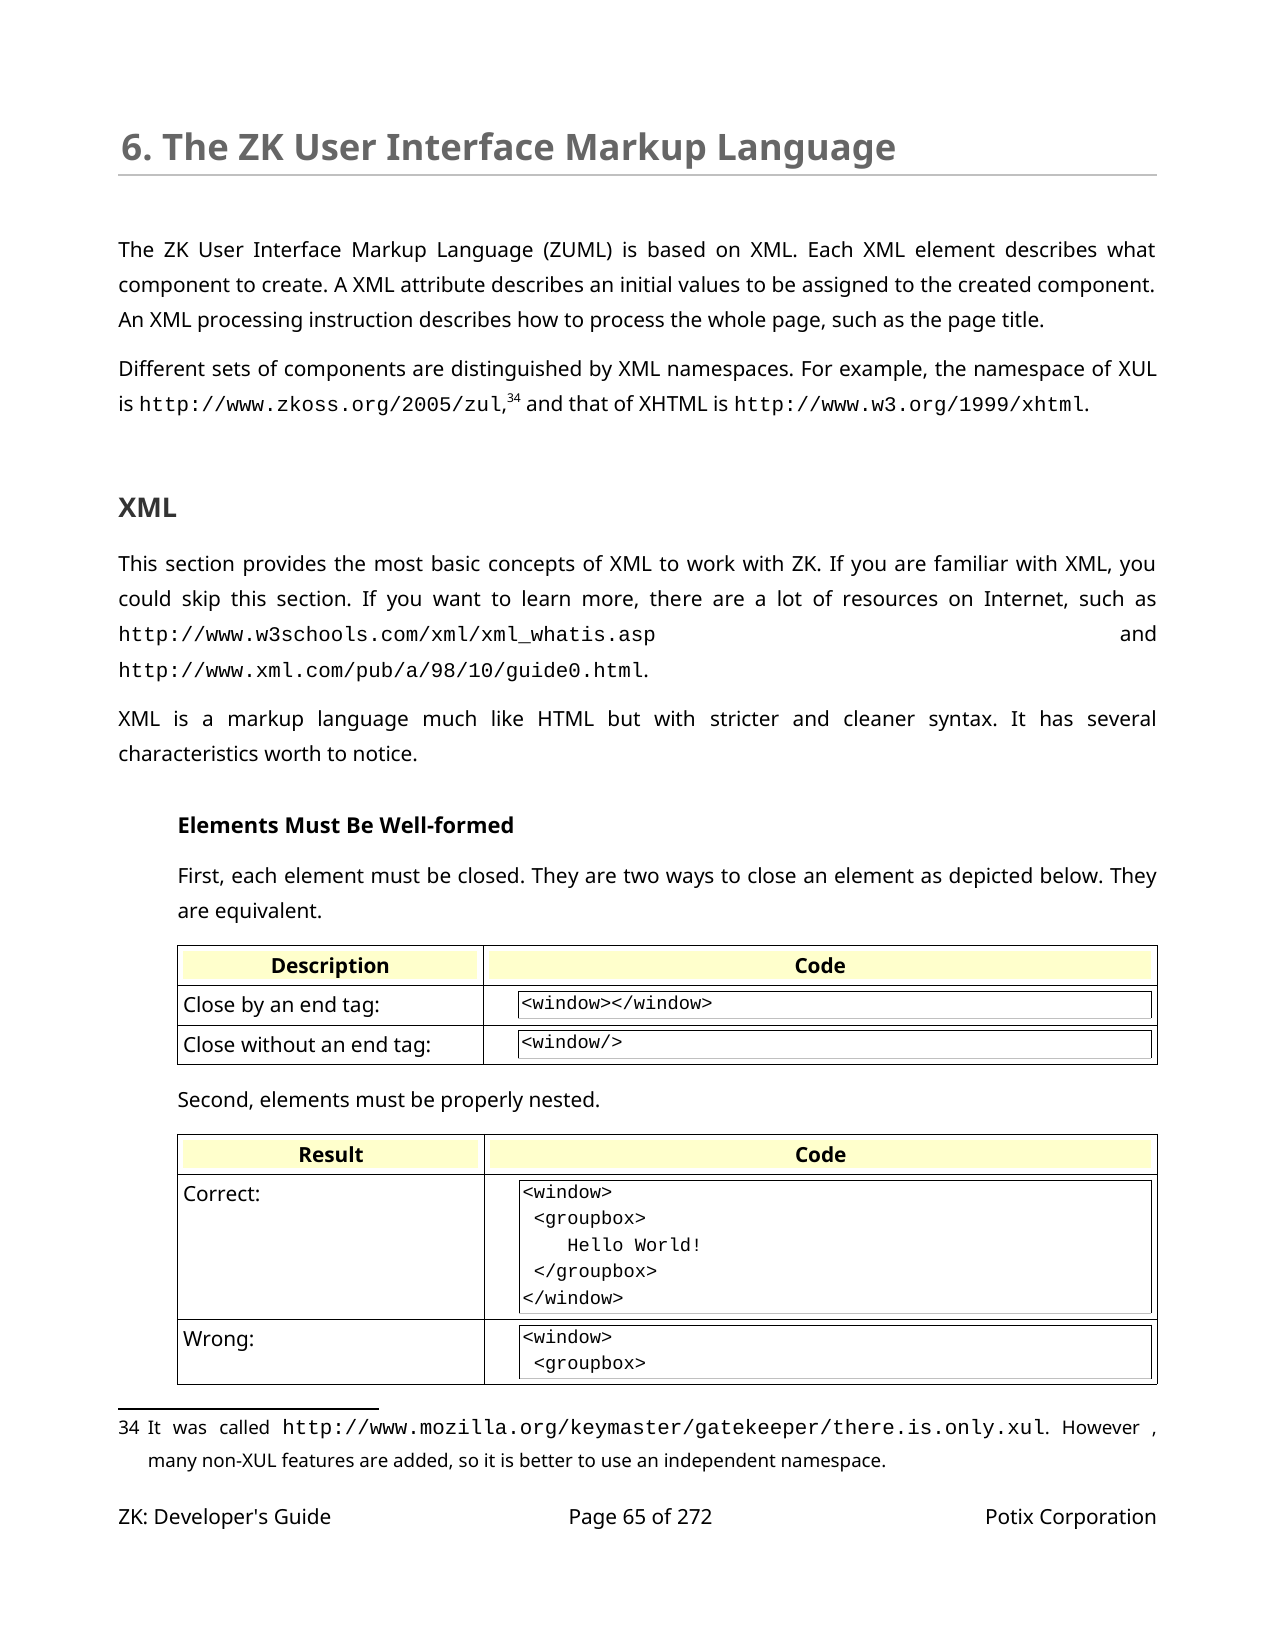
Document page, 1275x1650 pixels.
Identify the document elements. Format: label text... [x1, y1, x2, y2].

table_header Description [178, 946, 483, 985]
table_header Result [178, 1135, 484, 1174]
text The ZK User Interface Markup Language (ZUML) is based on XML. Each XML element describes what component to create. A XML attribute describes an initial values to be assigned to the created component. An XML processing instruction describes how to process the whole page, such as the page title. [118, 235, 1157, 333]
table_cell <window/> [484, 1026, 1157, 1064]
table_cell Wrong: [178, 1320, 484, 1384]
table_header Code [485, 1135, 1157, 1174]
text Second, elements must be properly nested. [177, 1085, 1157, 1113]
table_cell <window> <groupbox> [485, 1320, 1157, 1384]
text Different sets of components are distinguished by XML namespaces. For example, the namespace of XUL is http://www.zkoss.org/2005/zul, and that of XHTML is http://www.w3.org/1999/xhtml. [118, 354, 1157, 418]
subtitle 6. The ZK User Interface Markup Language [118, 118, 1157, 174]
subtitle XML [118, 489, 1157, 526]
table_cell <window></window> [484, 986, 1157, 1024]
table_cell <window> <groupbox> Hello World! </groupbox> </window> [485, 1175, 1157, 1319]
table_cell Close without an end tag: [178, 1026, 483, 1064]
table_header Code [484, 946, 1157, 985]
table_cell Close by an end tag: [178, 986, 483, 1024]
text It was called http://www.mozilla.org/keymaster/gatekeeper/there.is.only.xul. However , many non-XUL features are added, so it is better to use an independent namespace. [118, 1415, 1157, 1473]
text XML is a markup language much like HTML but with stricter and cleaner syntax. It has several characteristics worth to notice. [118, 704, 1157, 768]
text This section provides the most basic concepts of XML to work with ZK. If you are familiar with XML, you could skip this section. If you want to learn more, there are a lot of resources on Internet, such as http://www.w3schools.com/xml/xml_whatis.asp and http://www.xml.com/pub/a/98/10/guide0.html. [118, 549, 1157, 684]
subtitle Elements Must Be Well-formed [177, 810, 1157, 840]
table_cell Correct: [178, 1175, 484, 1319]
text First, each element must be closed. They are two ways to close an element as depicted below. They are equivalent. [177, 861, 1157, 924]
